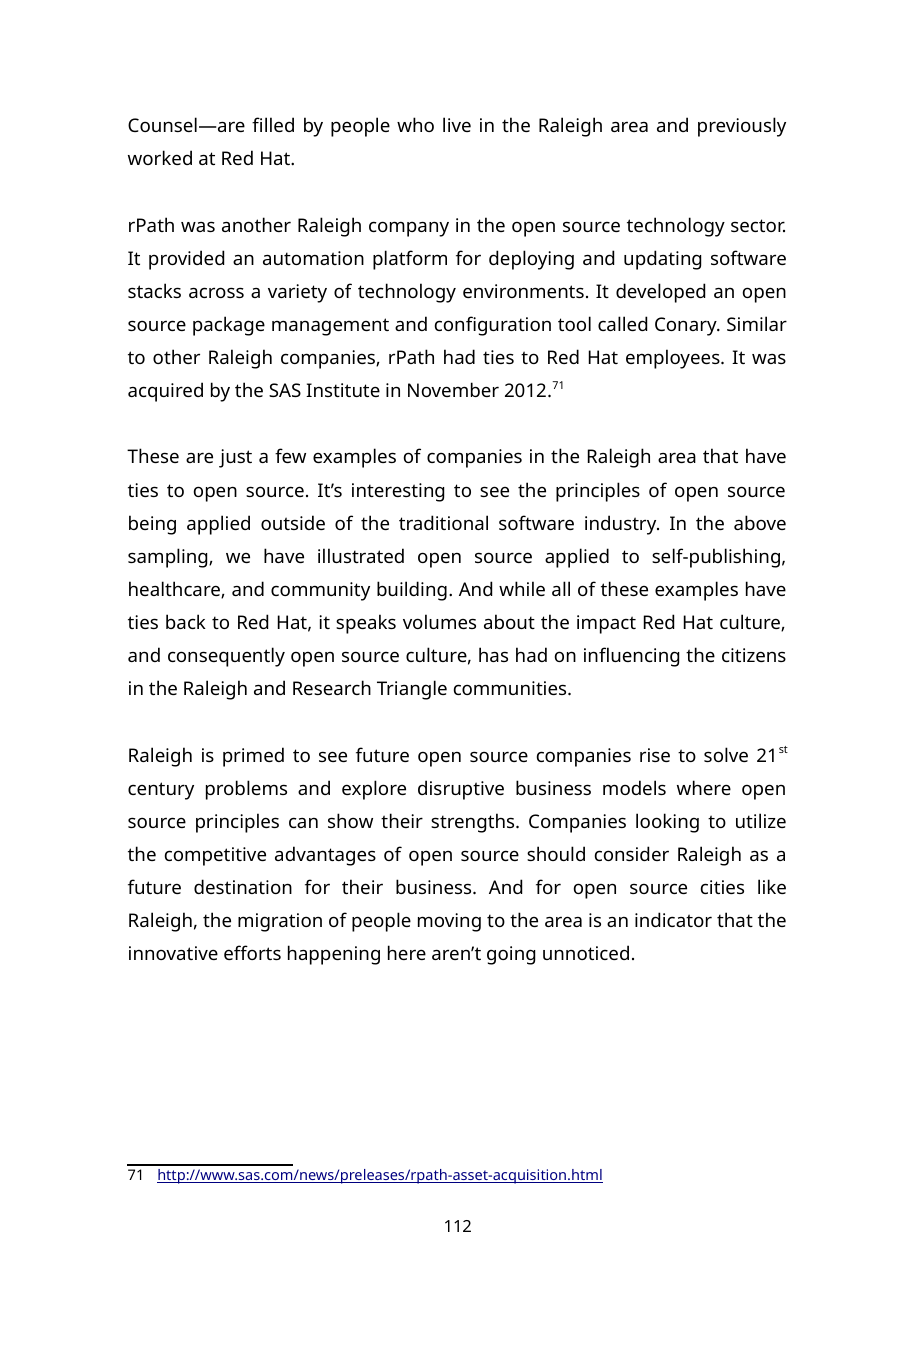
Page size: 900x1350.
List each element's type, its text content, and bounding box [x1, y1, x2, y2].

text http://www.sas.com/news/preleases/rpath-asset-acquisition.html [127, 1165, 787, 1185]
text These are just a few examples of companies in the Raleigh area that have ties to open source. It’s interesting to see the principles of open source being applied outside of the traditional software industry. In the above sampling, we have illustrated open source applied to self-publishing, healthcare, and community building. And while all of these examples have ties back to Red Hat, it speaks volumes about the impact Red Hat culture, and consequently open source culture, has had on influencing the citizens in the Raleigh and Research Triangle communities. [127, 444, 787, 701]
text Raleigh is primed to see future open source companies rise to solve 21st century problems and explore disruptive business models where open source principles can show their strengths. Companies looking to utilize the competitive advantages of open source should consider Raleigh as a future destination for their business. And for open source cities like Raleigh, the migration of people moving to the area is an indicator that the innovative efforts happening here aren’t going unnoticed. [127, 742, 787, 966]
text rPath was another Raleigh company in the open source technology sector. It provided an automation platform for deploying and updating software stacks across a variety of technology environments. It developed an open source package management and configuration tool called Conary. Similar to other Raleigh companies, rPath had ties to Red Hat employees. It was acquired by the SAS Institute in November 2012. [127, 212, 787, 403]
text Counsel—are filled by people who live in the Raleigh area and previously worked at Red Hat. [127, 112, 787, 171]
